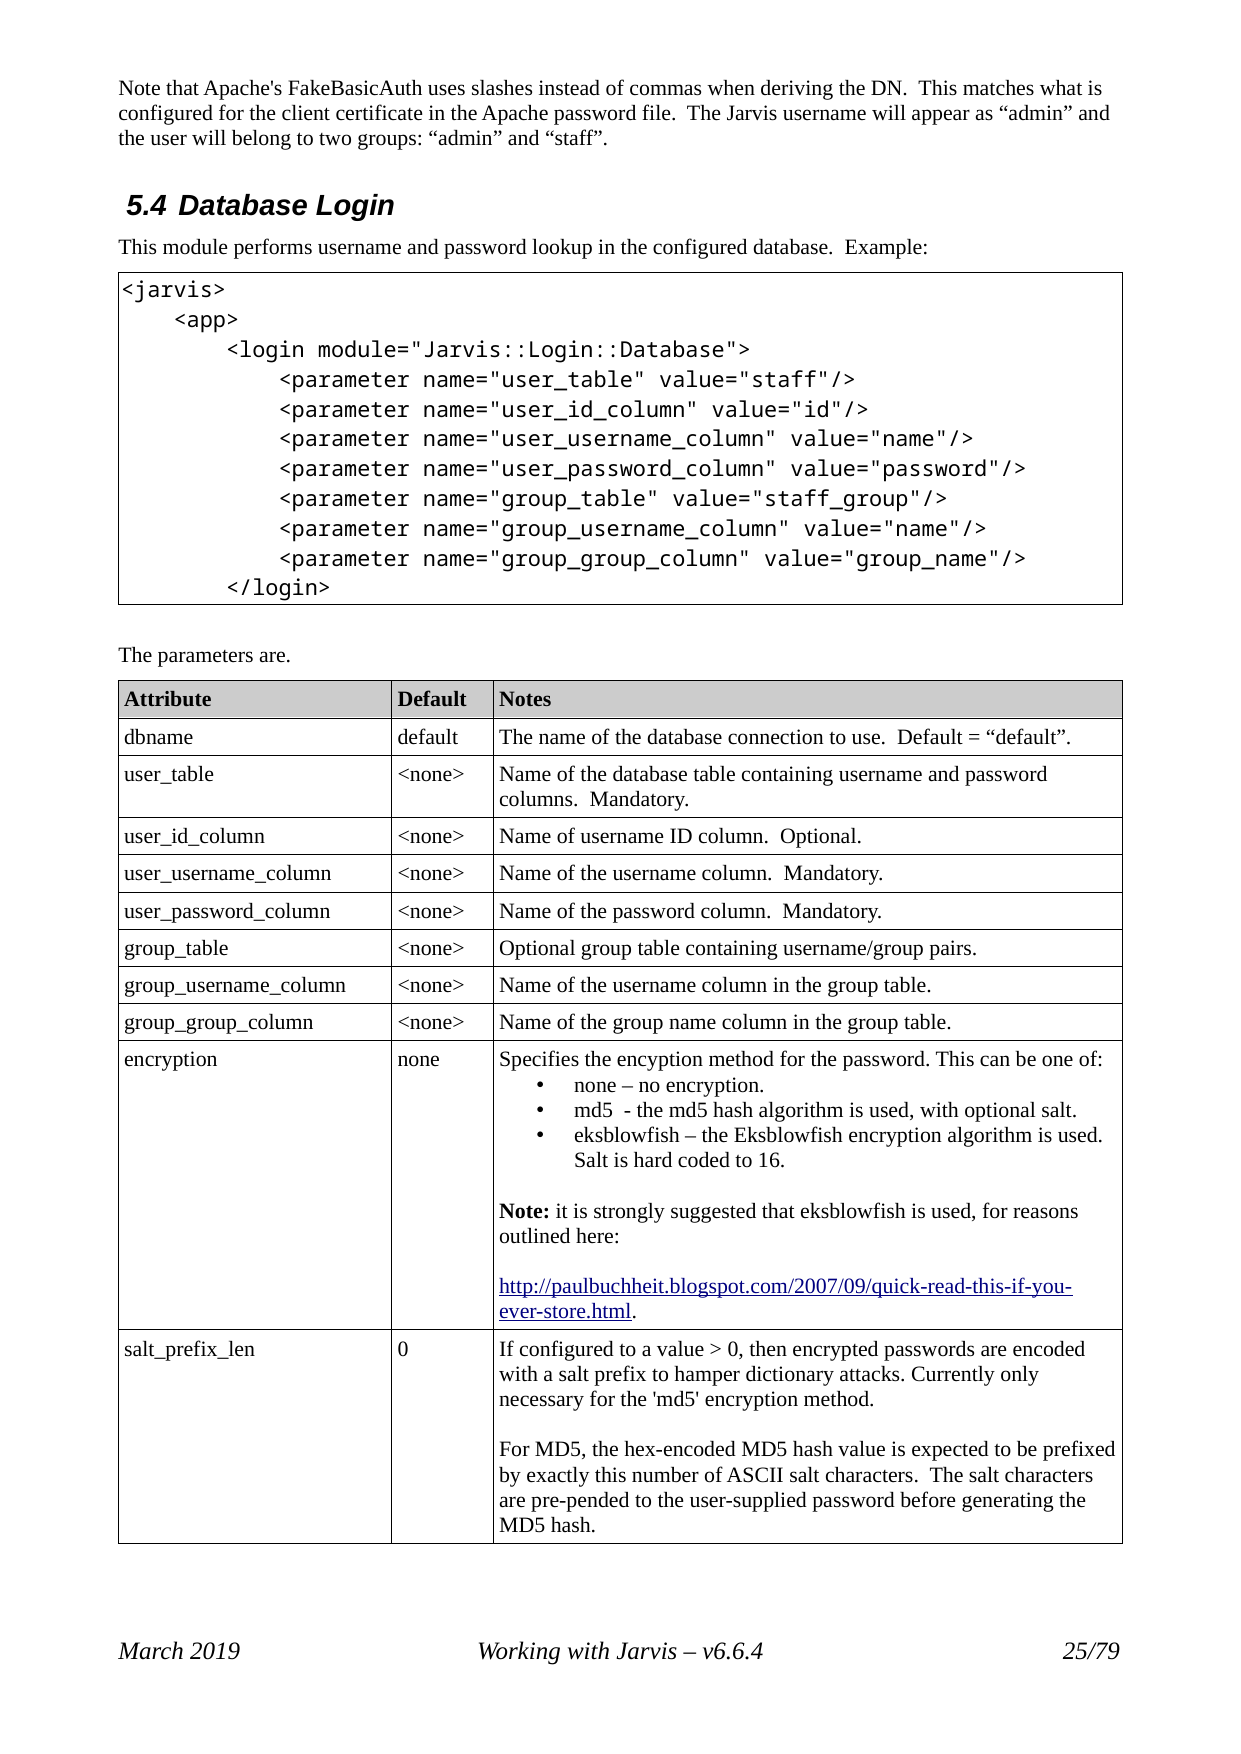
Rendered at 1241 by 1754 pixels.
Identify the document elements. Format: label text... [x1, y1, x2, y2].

table_cell <none> [392, 1004, 493, 1040]
table_cell 0 [392, 1330, 493, 1543]
table_cell Specifies the encyption method for the password. This can be one of: none – no encryption. md5 - the md5 hash algorithm is used, with optional salt. eksblowfish – the Eksblowfish encryption algorithm is used. Salt is hard coded to 16. Note: it is strongly suggested that eksblowfish is used, for reasons outlined here: http://paulbuchheit.blogspot.com/2007/09/quick-read-this-if-you-ever-store.html. [494, 1041, 1122, 1329]
table_cell If configured to a value > 0, then encrypted passwords are encoded with a salt prefix to hamper dictionary attacks. Currently only necessary for the 'md5' encryption method. For MD5, the hex-encoded MD5 hash value is expected to be prefixed by exactly this number of ASCII salt characters. The salt characters are pre-pended to the user-supplied password before generating the MD5 hash. [494, 1330, 1122, 1543]
text This module performs username and password lookup in the configured database. Example: [118, 234, 1122, 259]
table_cell Optional group table containing username/group pairs. [494, 930, 1122, 966]
table_cell dbname [119, 719, 391, 754]
table_cell none [392, 1041, 493, 1329]
table_cell user_username_column [119, 855, 391, 891]
table_cell The name of the database connection to use. Default = “default”. [494, 719, 1122, 754]
text <parameter name="user_id_column" value="id"/> [119, 391, 1122, 421]
table_cell <none> [392, 930, 493, 966]
text The parameters are. [118, 642, 1122, 668]
text </login> [119, 570, 1122, 604]
table_header Notes [494, 681, 1122, 717]
table_header Default [392, 681, 493, 717]
table_cell <none> [392, 855, 493, 891]
table_cell group_username_column [119, 967, 391, 1003]
table_cell Name of username ID column. Optional. [494, 818, 1122, 854]
table_cell user_password_column [119, 893, 391, 928]
text <parameter name="group_group_column" value="group_name"/> [119, 540, 1122, 570]
table_cell Name of the password column. Mandatory. [494, 893, 1122, 928]
table_cell user_id_column [119, 818, 391, 854]
table_cell salt_prefix_len [119, 1330, 391, 1543]
text <app> [119, 302, 1122, 331]
table_cell encryption [119, 1041, 391, 1329]
text <parameter name="group_username_column" value="name"/> [119, 510, 1122, 540]
table_cell Name of the group name column in the group table. [494, 1004, 1122, 1040]
text <parameter name="user_table" value="staff"/> [119, 361, 1122, 391]
table_cell group_table [119, 930, 391, 966]
text <parameter name="user_password_column" value="password"/> [119, 451, 1122, 480]
table_cell default [392, 719, 493, 754]
table_cell Name of the username column in the group table. [494, 967, 1122, 1003]
text <parameter name="user_username_column" value="name"/> [119, 421, 1122, 451]
table_header Attribute [119, 681, 391, 717]
text <login module="Jarvis::Login::Database"> [119, 331, 1122, 361]
table_cell Name of the username column. Mandatory. [494, 855, 1122, 891]
table_cell <none> [392, 756, 493, 817]
table_cell user_table [119, 756, 391, 817]
text <parameter name="group_table" value="staff_group"/> [119, 480, 1122, 510]
table_cell <none> [392, 818, 493, 854]
table_cell Name of the database table containing username and password columns. Mandatory. [494, 756, 1122, 817]
table_cell <none> [392, 967, 493, 1003]
text <jarvis> [119, 273, 1122, 302]
table_cell group_group_column [119, 1004, 391, 1040]
text Note that Apache's FakeBasicAuth uses slashes instead of commas when deriving the DN. This matches what is configured for the client certificate in the Apache password file. The Jarvis username will appear as “admin” and the user will belong to two groups: “admin” and “staff”. [118, 75, 1122, 151]
table_cell <none> [392, 893, 493, 928]
subtitle Database Login [118, 188, 1122, 222]
